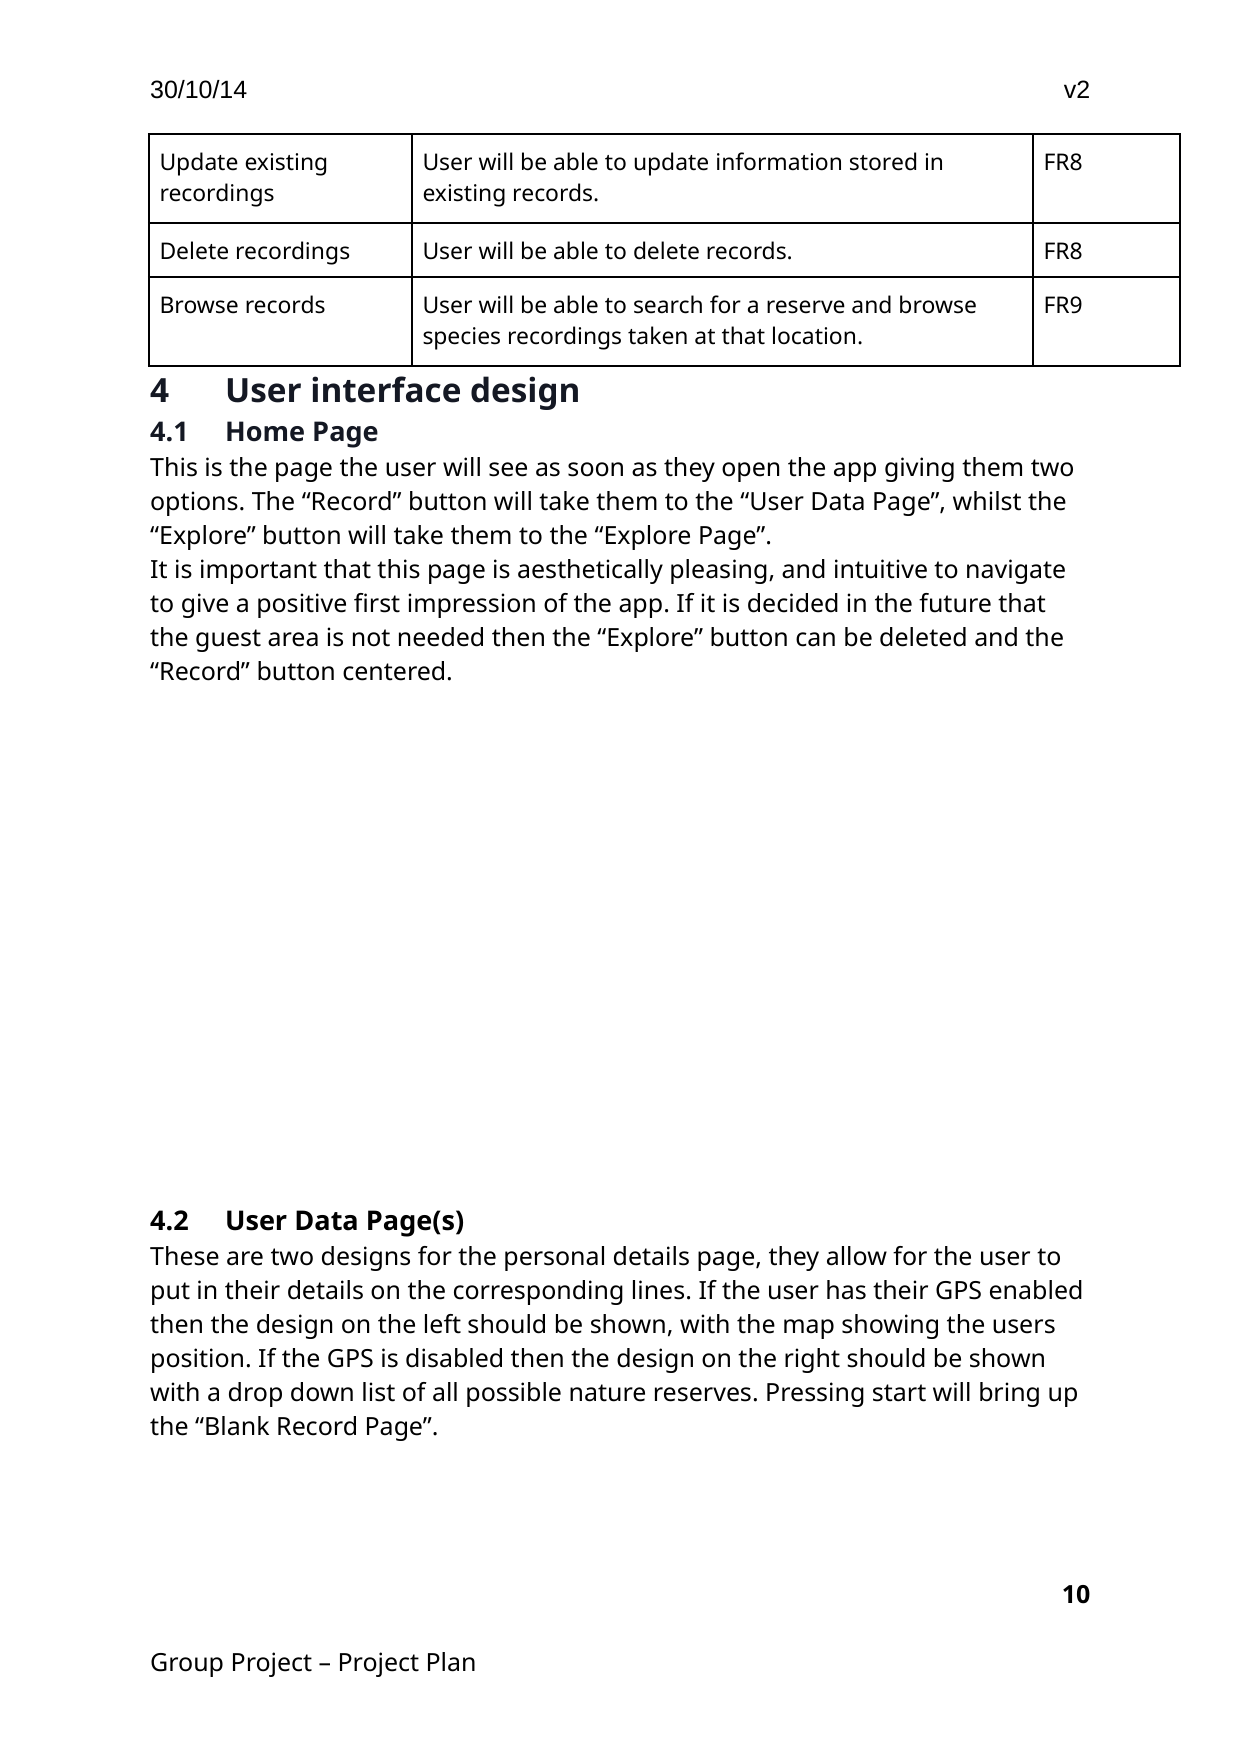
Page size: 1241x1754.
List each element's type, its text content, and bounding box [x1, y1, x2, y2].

table_cell User will be able to search for a reserve and browse species recordings taken at that location. [413, 278, 1032, 365]
table_cell User will be able to delete records. [413, 224, 1032, 276]
text 4 User interface design [150, 367, 1090, 413]
table_cell FR9 [1034, 278, 1179, 365]
text 4.2 User Data Page(s) [150, 1202, 1090, 1238]
table_cell FR8 [1034, 135, 1179, 222]
table_cell FR8 [1034, 224, 1179, 276]
text These are two designs for the personal details page, they allow for the user to put in their details on the corresponding lines. If the user has their GPS enabled then the design on the left should be shown, with the map showing the users position. If the GPS is disabled then the design on the right should be shown with a drop down list of all possible nature reserves. Pressing start will bring up the “Blank Record Page”. [150, 1238, 1090, 1443]
text It is important that this page is aesthetically pleasing, and intuitive to navigate to give a positive first impression of the app. If it is decided in the future that the guest area is not needed then the “Explore” button can be deleted and the “Record” button centered. [150, 552, 1090, 688]
table_cell Delete recordings [150, 224, 411, 276]
table_cell Update existing recordings [150, 135, 411, 222]
text 4.1 Home Page [150, 413, 1090, 449]
table_cell User will be able to update information stored in existing records. [413, 135, 1032, 222]
text This is the page the user will see as soon as they open the app giving them two options. The “Record” button will take them to the “User Data Page”, whilst the “Explore” button will take them to the “Explore Page”. [150, 449, 1090, 552]
table_cell Browse records [150, 278, 411, 365]
